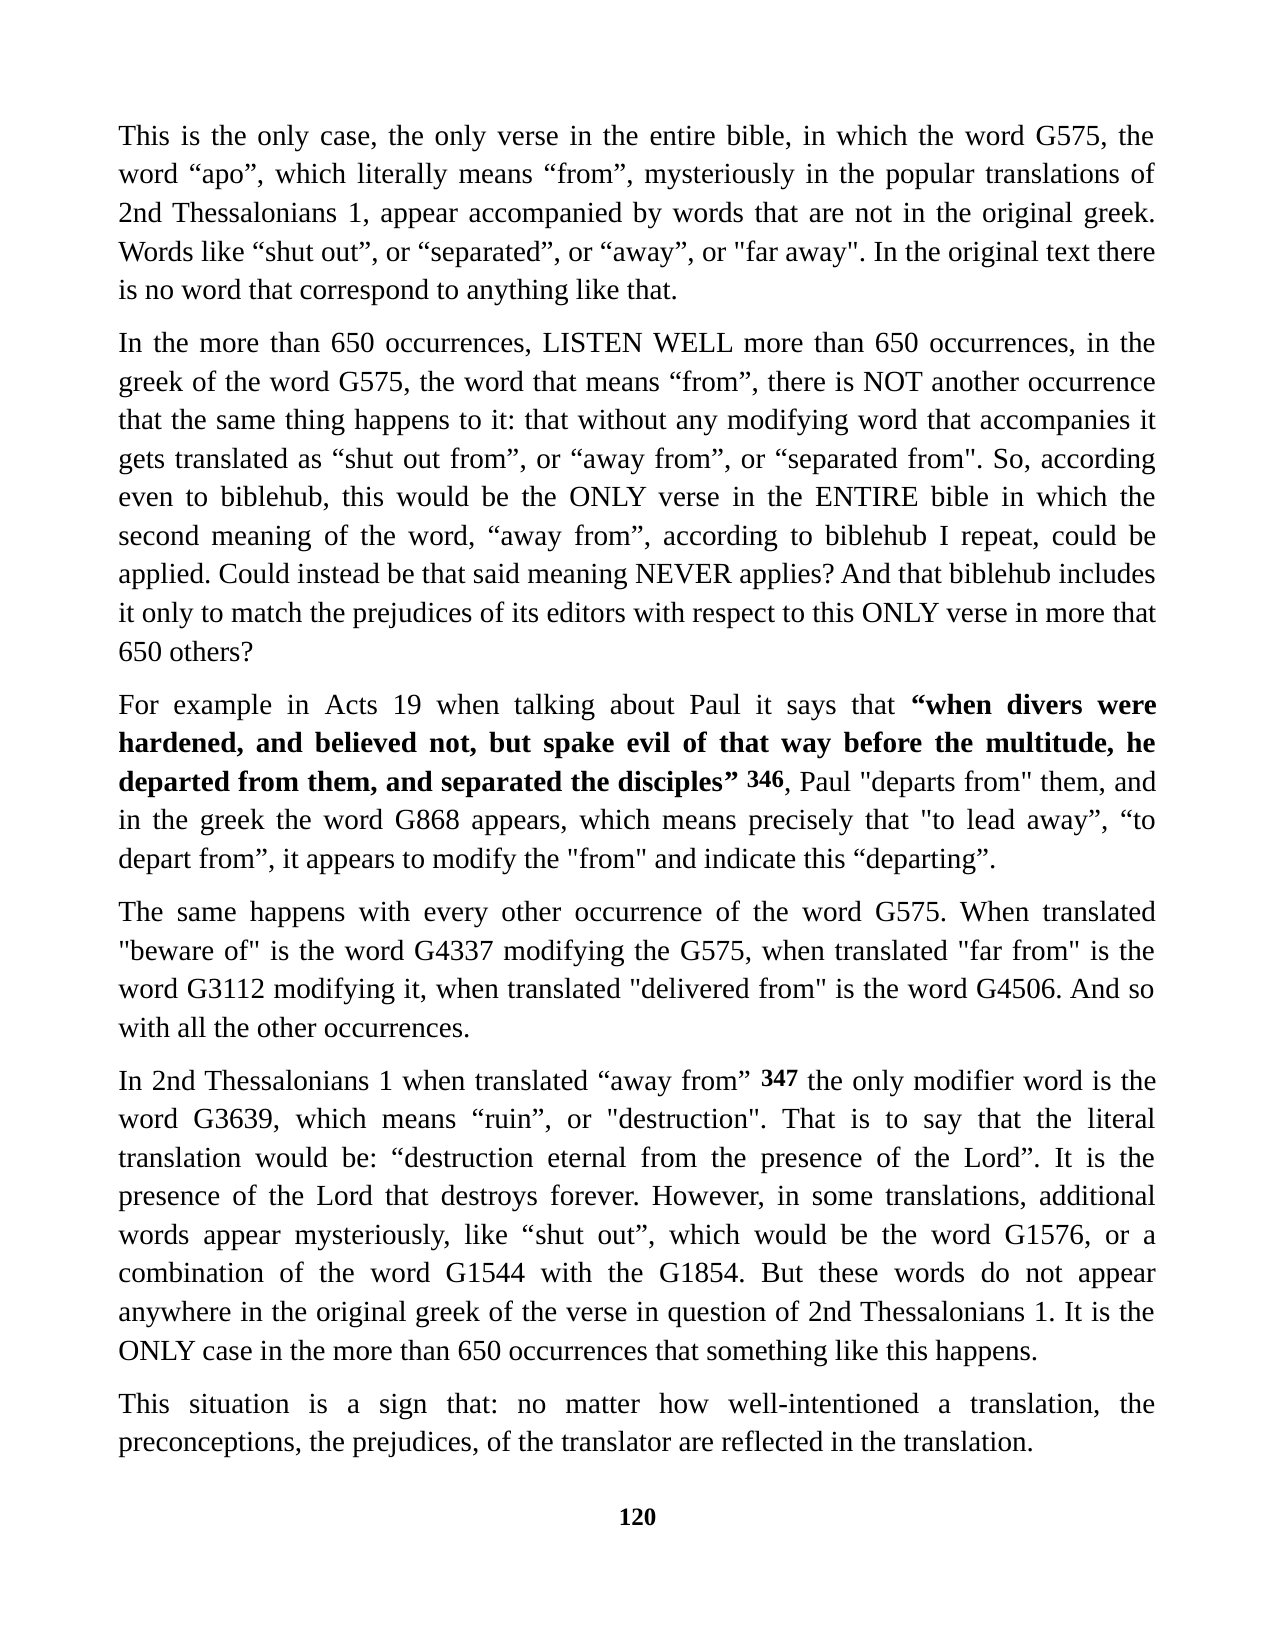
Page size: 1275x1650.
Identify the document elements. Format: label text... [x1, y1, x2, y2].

text In the more than 650 occurrences, LISTEN WELL more than 650 occurrences, in the greek of the word G575, the word that means “from”, there is NOT another occurrence that the same thing happens to it: that without any modifying word that accompanies it gets translated as “shut out from”, or “away from”, or “separated from". So, according even to biblehub, this would be the ONLY verse in the ENTIRE bible in which the second meaning of the word, “away from”, according to biblehub I repeat, could be applied. Could instead be that said meaning NEVER applies? And that biblehub includes it only to match the prejudices of its editors with respect to this ONLY verse in more that 650 others? [118, 325, 1157, 667]
text For example in Acts 19 when talking about Paul it says that “when divers were hardened, and believed not, but spake evil of that way before the multitude, he departed from them, and separated the disciples” , Paul "departs from" them, and in the greek the word G868 appears, which means precisely that "to lead away”, “to depart from”, it appears to modify the "from" and indicate this “departing”. [118, 687, 1157, 874]
text In 2nd Thessalonians 1 when translated “away from” the only modifier word is the word G3639, which means “ruin”, or "destruction". That is to say that the literal translation would be: “destruction eternal from the presence of the Lord”. It is the presence of the Lord that destroys forever. However, in some translations, additional words appear mysteriously, like “shut out”, which would be the word G1576, or a combination of the word G1544 with the G1854. But these words do not appear anywhere in the original greek of the verse in question of 2nd Thessalonians 1. It is the ONLY case in the more than 650 occurrences that something like this happens. [118, 1063, 1157, 1366]
text This situation is a sign that: no matter how well-intentioned a translation, the preconceptions, the prejudices, of the translator are reflected in the translation. [118, 1386, 1157, 1458]
text The same happens with every other occurrence of the word G575. When translated "beware of" is the word G4337 modifying the G575, when translated "far from" is the word G3112 modifying it, when translated "delivered from" is the word G4506. And so with all the other occurrences. [118, 894, 1157, 1043]
text This is the only case, the only verse in the entire bible, in which the word G575, the word “apo”, which literally means “from”, mysteriously in the popular translations of 2nd Thessalonians 1, appear accompanied by words that are not in the original greek. Words like “shut out”, or “separated”, or “away”, or "far away". In the original text there is no word that correspond to anything like that. [118, 118, 1157, 306]
